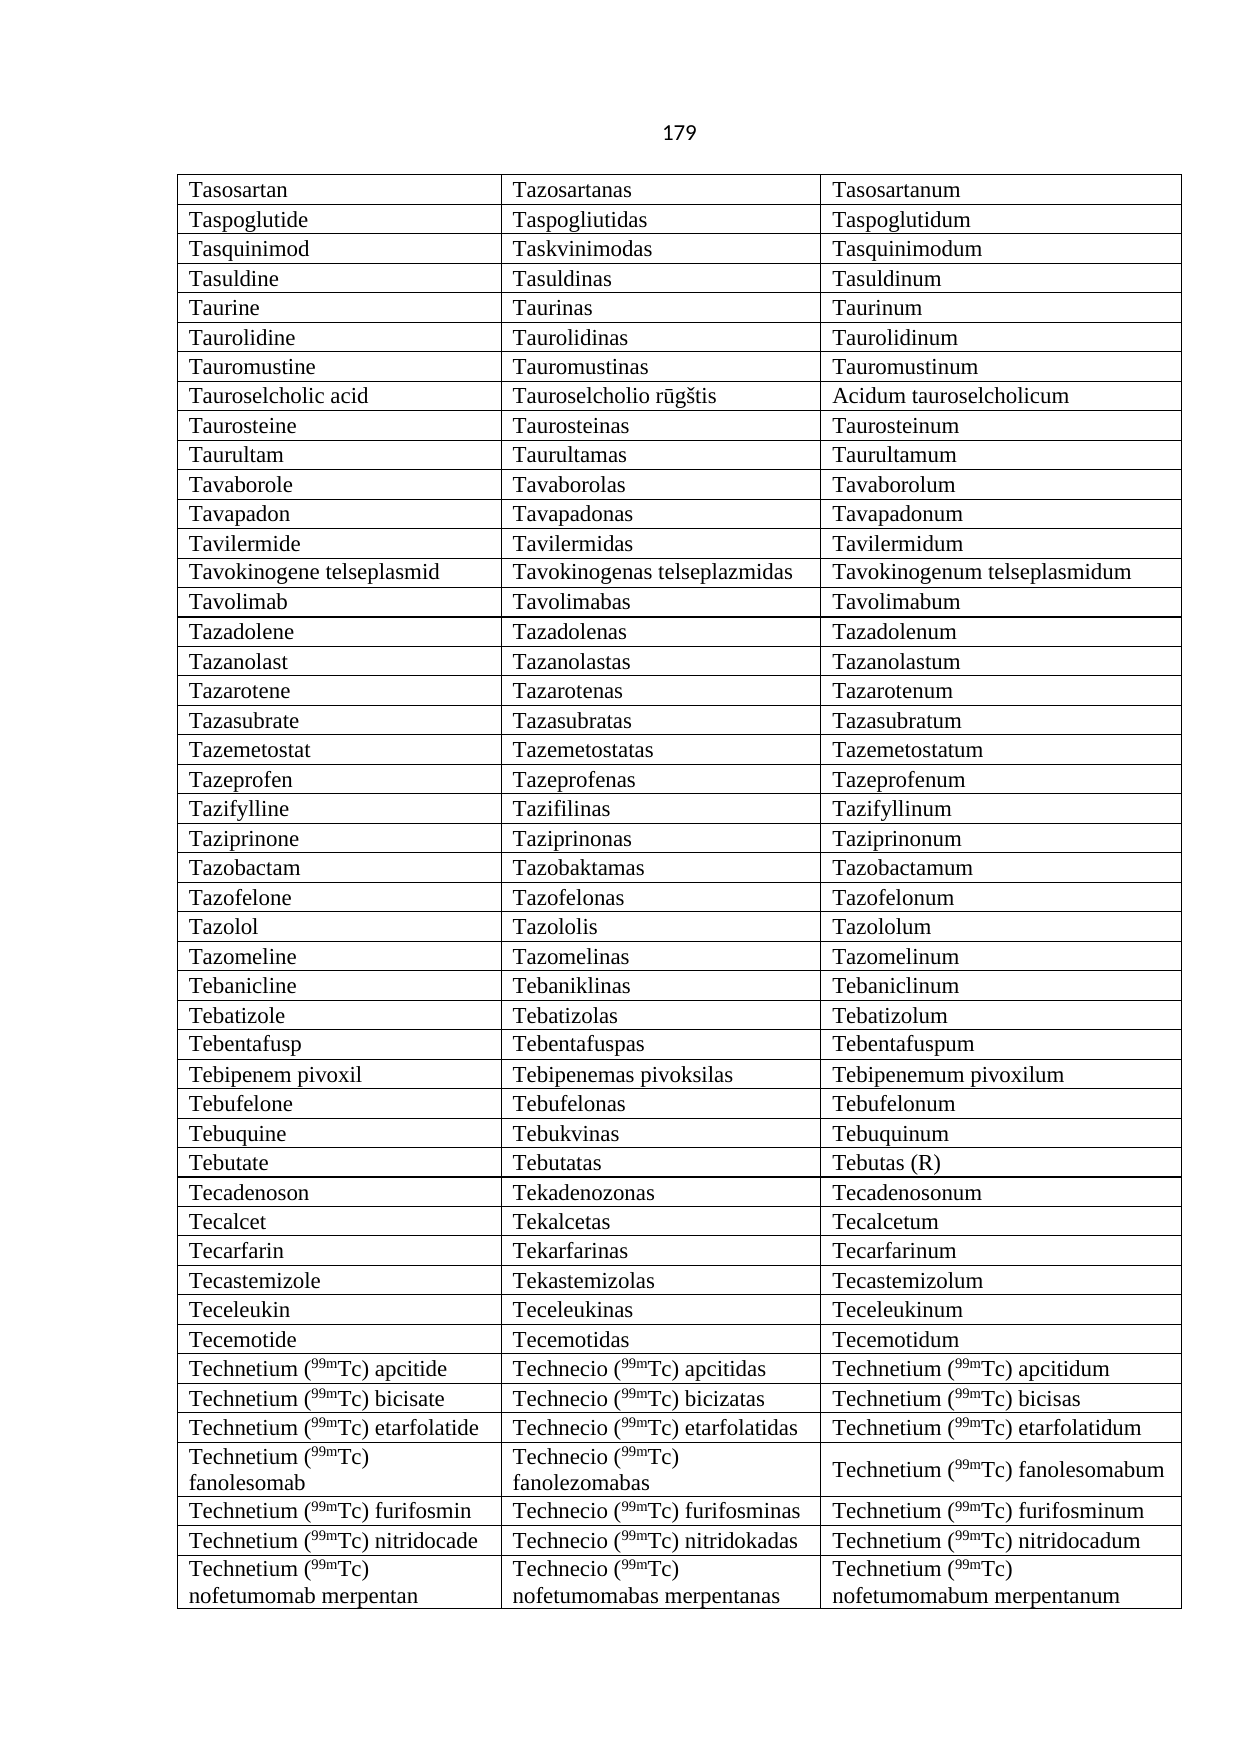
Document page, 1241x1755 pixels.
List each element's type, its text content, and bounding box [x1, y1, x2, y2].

table_cell Tavolimabas [502, 588, 820, 616]
table_cell Tecemotidas [502, 1325, 820, 1353]
table_cell Tazarotenum [821, 676, 1181, 705]
table_cell Tavilermidas [502, 529, 820, 557]
table_cell Tebentafuspas [502, 1030, 820, 1058]
table_cell Tazifyllinum [821, 794, 1181, 823]
table_cell Tavolimabum [821, 588, 1181, 616]
table_cell Acidum tauroselcholicum [821, 382, 1181, 410]
table_cell Tebaniclinum [821, 971, 1181, 999]
table_cell Tazanolastas [502, 647, 820, 675]
table_cell Tazololis [502, 912, 820, 941]
table_cell Taurultamas [502, 441, 820, 469]
table_cell Tekadenozonas [502, 1178, 820, 1206]
table_cell Tazasubratum [821, 706, 1181, 734]
table_cell Technetium (99mTc) fanolesomabum [821, 1443, 1181, 1496]
table_cell Technetium (99mTc) nitridocadum [821, 1526, 1181, 1554]
table_cell Tavokinogenum telseplasmidum [821, 559, 1181, 587]
table_cell Technecio (99mTc) nitridokadas [502, 1526, 820, 1554]
table_cell Technecio (99mTc) etarfolatidas [502, 1413, 820, 1442]
table_cell Technecio (99mTc) bicizatas [502, 1384, 820, 1412]
table_cell Tavapadonum [821, 500, 1181, 528]
table_cell Tazanolastum [821, 647, 1181, 675]
table_cell Tauromustinas [502, 352, 820, 381]
table_cell Taurinas [502, 293, 820, 322]
table_cell Tazobactam [178, 853, 501, 882]
table_cell Taurinum [821, 293, 1181, 322]
table_cell Technetium (99mTc) furifosmin [178, 1497, 501, 1525]
table_cell Tecarfarinum [821, 1236, 1181, 1265]
table_cell Tasquinimodum [821, 234, 1181, 263]
table_cell Technetium (99mTc) fanolesomab [178, 1443, 501, 1496]
table_cell Tecarfarin [178, 1236, 501, 1265]
table_cell Tasuldine [178, 264, 501, 292]
table_cell Tazomelinum [821, 942, 1181, 970]
table_cell Tecastemizolum [821, 1266, 1181, 1294]
table_cell Tavaborolum [821, 470, 1181, 498]
table_cell Tazomeline [178, 942, 501, 970]
table_cell Taurine [178, 293, 501, 322]
table_cell Tebuquine [178, 1119, 501, 1147]
table_cell Tecadenosonum [821, 1178, 1181, 1206]
table_cell Teceleukinas [502, 1295, 820, 1324]
table_cell Tebutatas [502, 1148, 820, 1176]
table_cell Tazasubrate [178, 706, 501, 734]
table_cell Tebaniklinas [502, 971, 820, 999]
table_cell Tazifilinas [502, 794, 820, 823]
table_cell Tebipenem pivoxil [178, 1060, 501, 1088]
table_cell Taurosteine [178, 411, 501, 439]
table_cell Tavokinogene telseplasmid [178, 559, 501, 587]
table_cell Technetium (99mTc) apcitide [178, 1354, 501, 1383]
table_cell Technetium (99mTc) bicisate [178, 1384, 501, 1412]
table_cell Taurultam [178, 441, 501, 469]
table_cell Tazasubratas [502, 706, 820, 734]
table_cell Tazemetostatum [821, 735, 1181, 764]
table_cell Tebuquinum [821, 1119, 1181, 1147]
table_cell Tebutate [178, 1148, 501, 1176]
table_cell Technetium (99mTc) furifosminum [821, 1497, 1181, 1525]
table_cell Tebatizole [178, 1001, 501, 1029]
table_cell Tazarotene [178, 676, 501, 705]
table_cell Tebatizolas [502, 1001, 820, 1029]
table_cell Technetium (99mTc) bicisas [821, 1384, 1181, 1412]
table_cell Taurolidine [178, 323, 501, 351]
table_cell Tecalcet [178, 1207, 501, 1235]
table_cell Tasosartan [178, 175, 501, 204]
table_cell Tebentafuspum [821, 1030, 1181, 1058]
table_cell Tavilermidum [821, 529, 1181, 557]
table_cell Tecastemizole [178, 1266, 501, 1294]
table_cell Tebufelonas [502, 1089, 820, 1117]
table_cell Tecemotide [178, 1325, 501, 1353]
table_cell Tasuldinum [821, 264, 1181, 292]
table_cell Tazemetostatas [502, 735, 820, 764]
table_cell Tazofelonas [502, 883, 820, 911]
table_cell Tecadenoson [178, 1178, 501, 1206]
table_cell Tebipenemas pivoksilas [502, 1060, 820, 1088]
table_cell Taziprinonas [502, 824, 820, 852]
table_cell Tavaborole [178, 470, 501, 498]
table_cell Taurolidinum [821, 323, 1181, 351]
table_cell Tavapadon [178, 500, 501, 528]
table_cell Tazofelone [178, 883, 501, 911]
table_cell Technecio (99mTc) furifosminas [502, 1497, 820, 1525]
table_cell Taspogliutidas [502, 205, 820, 233]
table_cell Tazeprofen [178, 765, 501, 793]
table_cell Taziprinonum [821, 824, 1181, 852]
table_cell Taurolidinas [502, 323, 820, 351]
table_cell Taurosteinum [821, 411, 1181, 439]
table_cell Technetium (99mTc) nofetumomabum merpentanum [821, 1556, 1181, 1608]
table_cell Tauroselcholic acid [178, 382, 501, 410]
table_cell Tebatizolum [821, 1001, 1181, 1029]
table_cell Tebanicline [178, 971, 501, 999]
table_cell Tebufelone [178, 1089, 501, 1117]
table_cell Tekalcetas [502, 1207, 820, 1235]
table_cell Tebufelonum [821, 1089, 1181, 1117]
table_cell Tazemetostat [178, 735, 501, 764]
table_cell Technecio (99mTc) fanolezomabas [502, 1443, 820, 1496]
table_cell Tazomelinas [502, 942, 820, 970]
table_cell Tavilermide [178, 529, 501, 557]
table_cell Tasosartanum [821, 175, 1181, 204]
table_cell Tauroselcholio rūgštis [502, 382, 820, 410]
table_cell Tazosartanas [502, 175, 820, 204]
table_cell Taurosteinas [502, 411, 820, 439]
table_cell Teceleukinum [821, 1295, 1181, 1324]
table_cell Tazobaktamas [502, 853, 820, 882]
table_cell Tasuldinas [502, 264, 820, 292]
table_cell Tebukvinas [502, 1119, 820, 1147]
table_cell Technetium (99mTc) etarfolatidum [821, 1413, 1181, 1442]
table_cell Tavokinogenas telseplazmidas [502, 559, 820, 587]
table_cell Taziprinone [178, 824, 501, 852]
table_cell Technetium (99mTc) etarfolatide [178, 1413, 501, 1442]
table_cell Technetium (99mTc) apcitidum [821, 1354, 1181, 1383]
table_cell Taurultamum [821, 441, 1181, 469]
table_cell Tazifylline [178, 794, 501, 823]
table_cell Tecemotidum [821, 1325, 1181, 1353]
table_cell Tasquinimod [178, 234, 501, 263]
table_cell Tazadolenum [821, 618, 1181, 646]
table_cell Tebentafusp [178, 1030, 501, 1058]
table_cell Tebutas (R) [821, 1148, 1181, 1176]
table_cell Tekastemizolas [502, 1266, 820, 1294]
table_cell Tazadolene [178, 618, 501, 646]
table_cell Taspoglutide [178, 205, 501, 233]
table_cell Tebipenemum pivoxilum [821, 1060, 1181, 1088]
table_cell Teceleukin [178, 1295, 501, 1324]
table_cell Technecio (99mTc) apcitidas [502, 1354, 820, 1383]
table_cell Tazobactamum [821, 853, 1181, 882]
table_cell Taspoglutidum [821, 205, 1181, 233]
table_cell Tauromustinum [821, 352, 1181, 381]
table_cell Tavolimab [178, 588, 501, 616]
table_cell Tecalcetum [821, 1207, 1181, 1235]
table_cell Technetium (99mTc) nofetumomab merpentan [178, 1556, 501, 1608]
table_cell Tazarotenas [502, 676, 820, 705]
table_cell Tazadolenas [502, 618, 820, 646]
table_cell Tazofelonum [821, 883, 1181, 911]
table_cell Tavaborolas [502, 470, 820, 498]
table_cell Tekarfarinas [502, 1236, 820, 1265]
table_cell Tauromustine [178, 352, 501, 381]
table_cell Tavapadonas [502, 500, 820, 528]
table_cell Tazololum [821, 912, 1181, 941]
table_cell Tazanolast [178, 647, 501, 675]
table_cell Tazolol [178, 912, 501, 941]
table_cell Taskvinimodas [502, 234, 820, 263]
table_cell Tazeprofenas [502, 765, 820, 793]
table_cell Tazeprofenum [821, 765, 1181, 793]
table_cell Technecio (99mTc) nofetumomabas merpentanas [502, 1556, 820, 1608]
table_cell Technetium (99mTc) nitridocade [178, 1526, 501, 1554]
